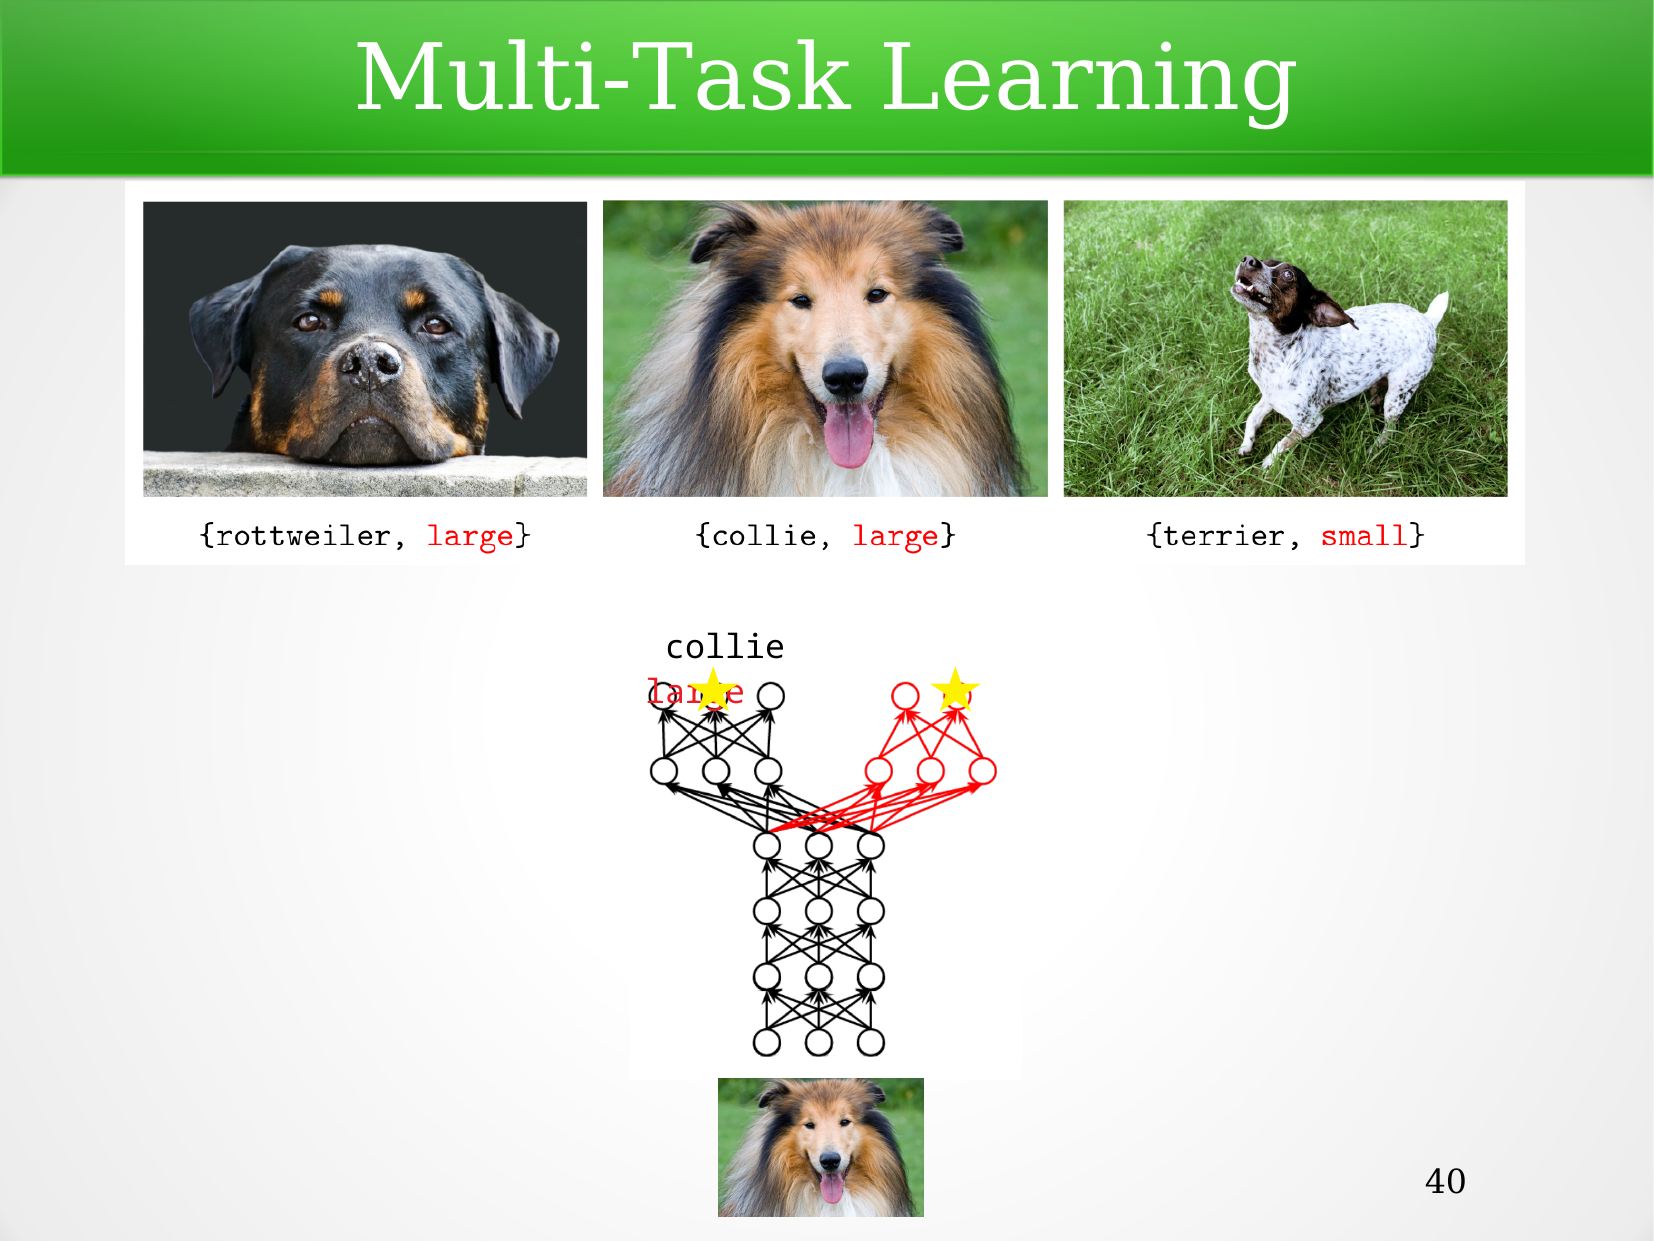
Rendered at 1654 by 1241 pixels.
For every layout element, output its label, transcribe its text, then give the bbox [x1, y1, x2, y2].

text_box [929, 666, 981, 712]
text_box [687, 666, 739, 712]
picture [0, 0, 1654, 1241]
text_box collie large [630, 615, 1081, 676]
title Multi-Task Learning [82, 11, 1571, 154]
